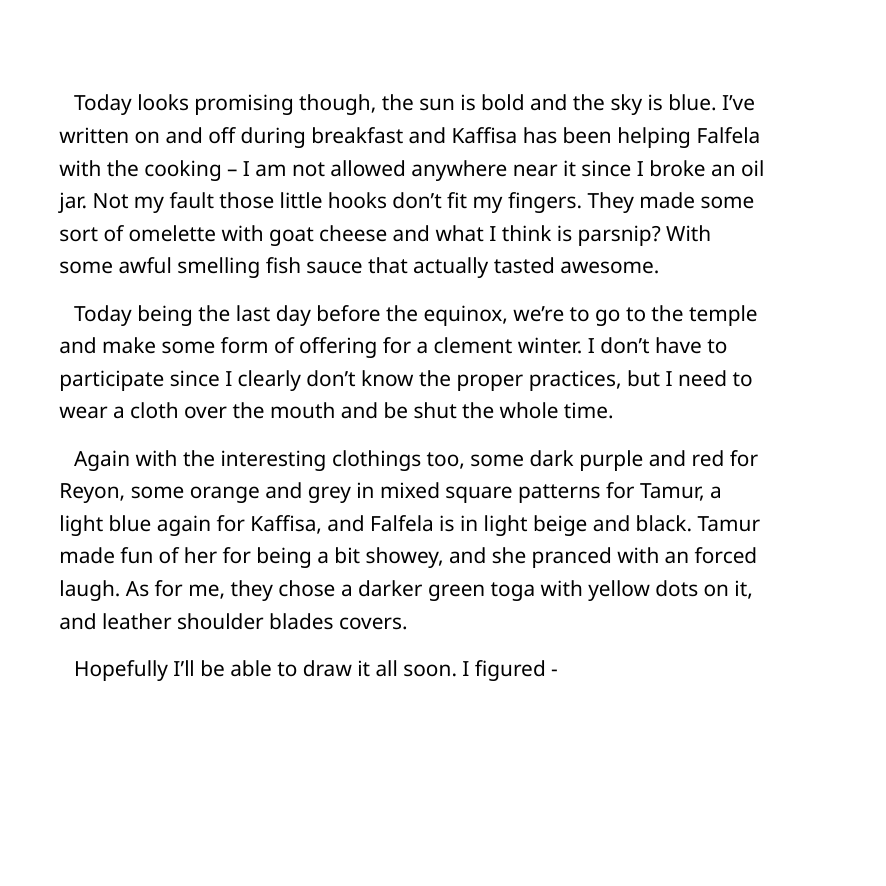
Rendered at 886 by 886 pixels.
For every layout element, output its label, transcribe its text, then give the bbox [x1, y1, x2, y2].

text Again with the interesting clothings too, some dark purple and red for Reyon, some orange and grey in mixed square patterns for Tamur, a light blue again for Kaffisa, and Falfela is in light beige and black. Tamur made fun of her for being a bit showey, and she pranced with an forced laugh. As for me, they chose a darker green toga with yellow dots on it, and leather shoulder blades covers. [59, 444, 768, 635]
text Today being the last day before the equinox, we’re to go to the temple and make some form of offering for a clement winter. I don’t have to participate since I clearly don’t know the proper practices, but I need to wear a cloth over the mouth and be shut the whole time. [59, 299, 768, 425]
text Today looks promising though, the sun is bold and the sky is blue. I’ve written on and off during breakfast and Kaffisa has been helping Falfela with the cooking – I am not allowed anywhere near it since I broke an oil jar. Not my fault those little hooks don’t fit my fingers. They made some sort of omelette with goat cheese and what I think is parsnip? With some awful smelling fish sauce that actually tasted awesome. [59, 88, 768, 280]
text Hopefully I’ll be able to draw it all soon. I figured - [59, 654, 768, 682]
